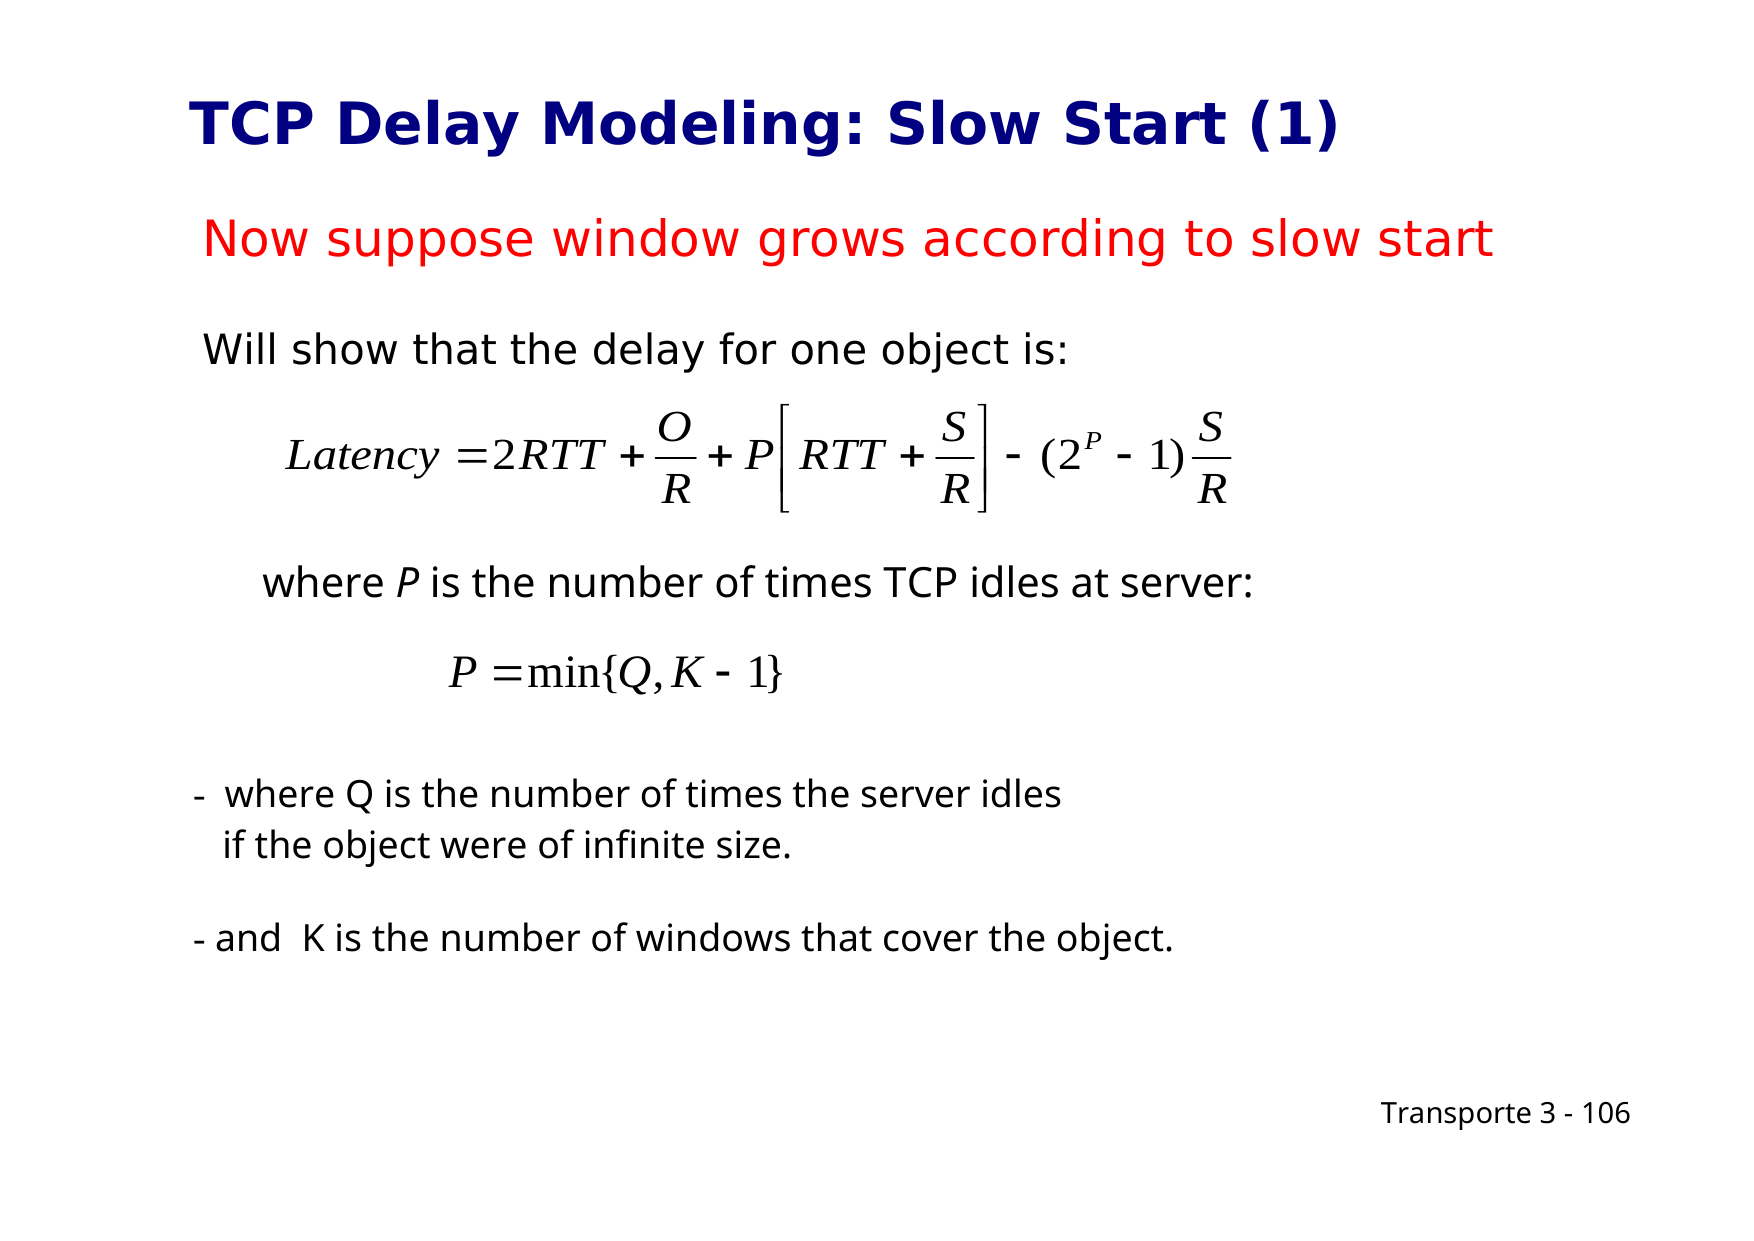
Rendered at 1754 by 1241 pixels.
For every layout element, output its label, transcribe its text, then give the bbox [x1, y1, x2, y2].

chart [276, 395, 1239, 522]
list Now suppose window grows according to slow start Will show that the delay for one object is: [187, 202, 1579, 1055]
text_box - where Q is the number of times the server idles if the object were of infinite size. - and K is the number of windows that cover the object. [178, 760, 1191, 971]
title TCP Delay Modeling: Slow Start (1) [175, 58, 1567, 191]
text_box where P is the number of times TCP idles at server: [247, 545, 1270, 618]
chart [440, 645, 794, 707]
